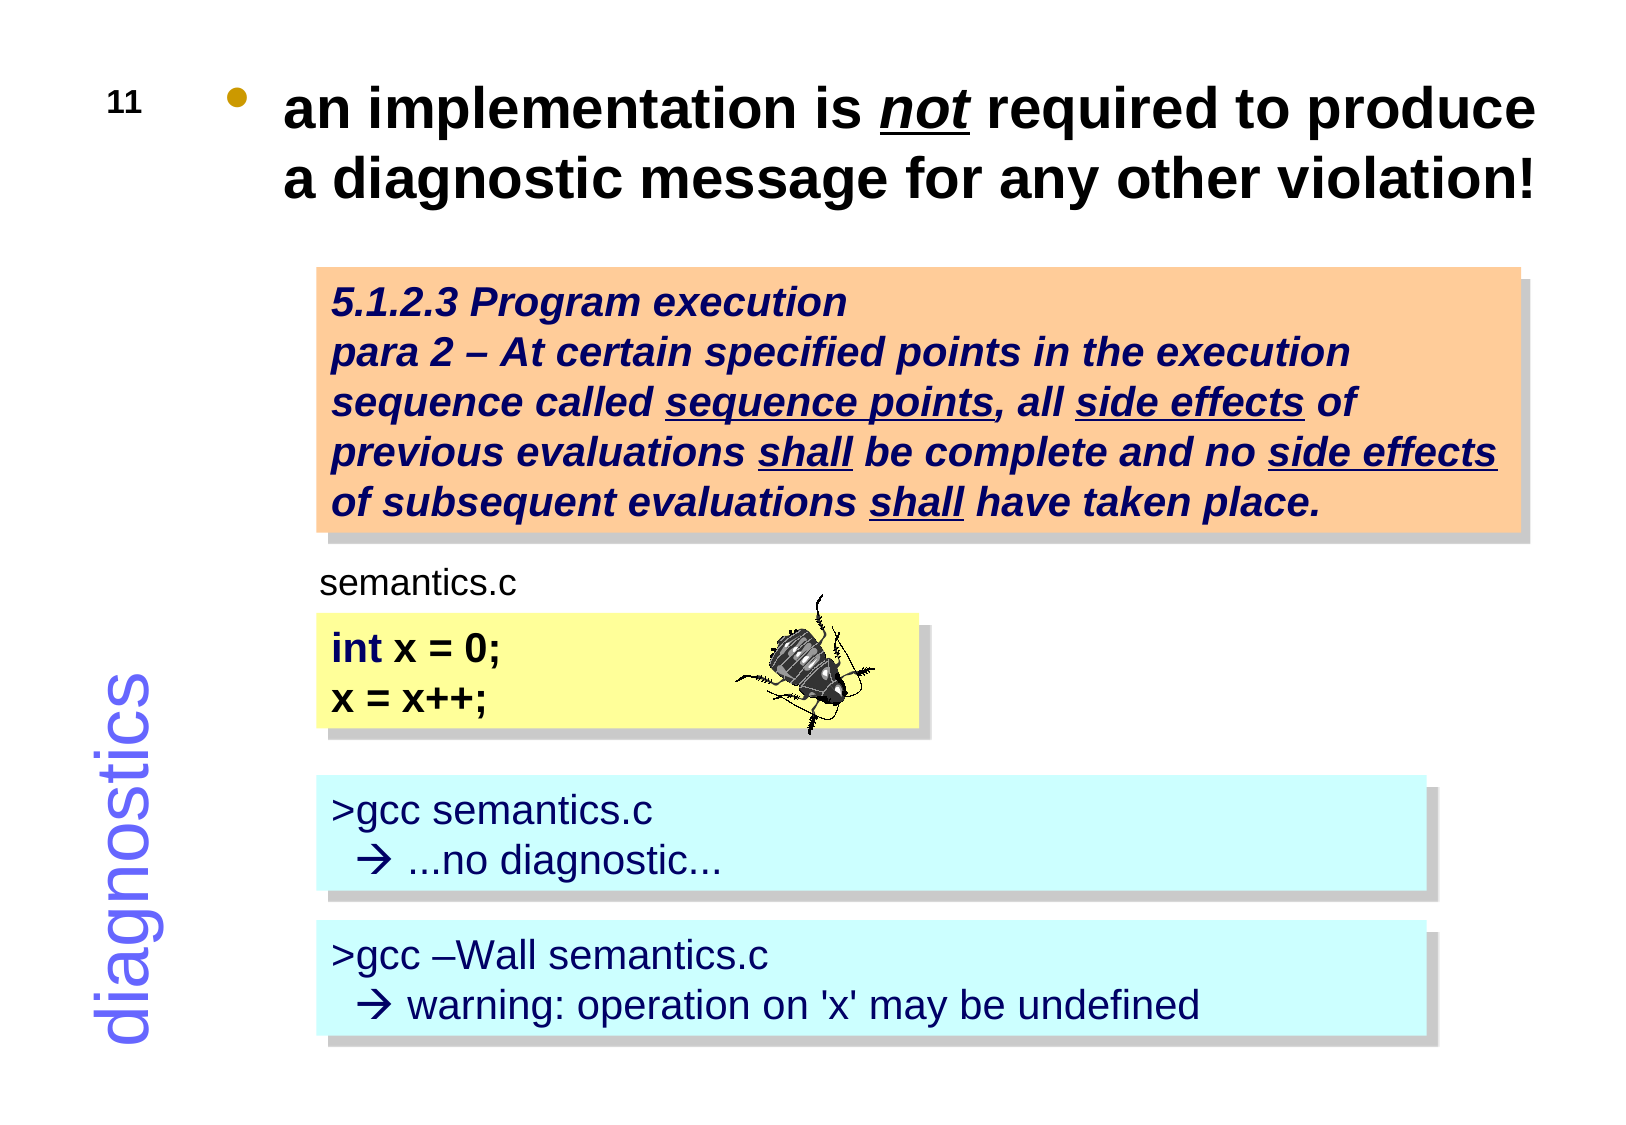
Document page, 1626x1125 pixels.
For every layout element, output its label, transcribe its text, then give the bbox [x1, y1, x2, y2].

text_box [840, 670, 858, 679]
text_box semantics.c [304, 550, 754, 612]
text_box int x = 0; x = x++; [316, 612, 823, 729]
text_box int x = 0; x = x++; [813, 612, 920, 729]
text_box [760, 628, 845, 703]
text_box >gcc –Wall semantics.c  warning: operation on 'x' may be undefined [316, 920, 1427, 1036]
text_box 5.1.2.3 Program execution para 2 – At certain specified points in the execution sequence called sequence points, all side effects of previous evaluations shall be complete and no side effects of subsequent evaluations shall have taken place. [316, 267, 1522, 533]
text_box [811, 700, 820, 715]
list an implementation is not required to produce a diagnostic message for any other violation! [212, 62, 1593, 1063]
text_box >gcc semantics.c  ...no diagnostic... [316, 775, 1427, 891]
title diagnostics [50, 187, 188, 1063]
